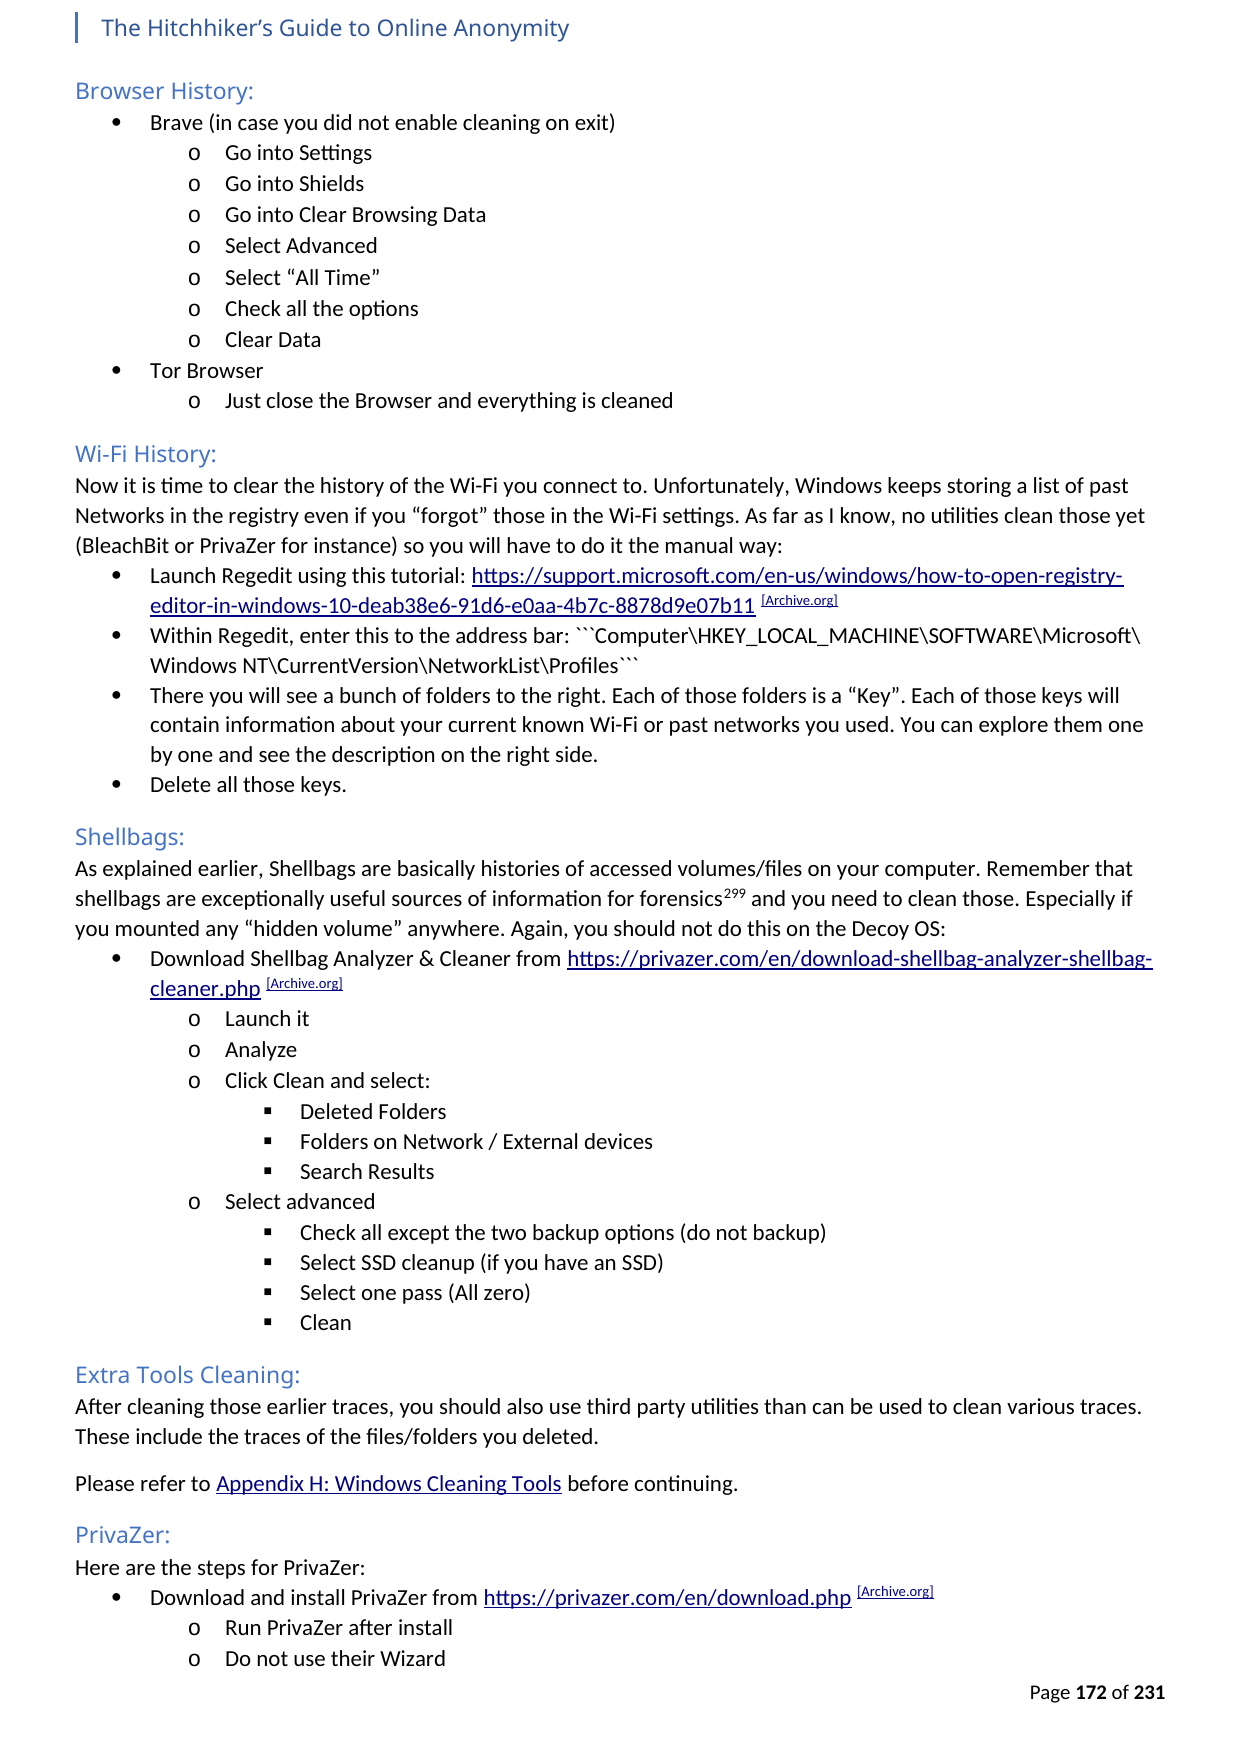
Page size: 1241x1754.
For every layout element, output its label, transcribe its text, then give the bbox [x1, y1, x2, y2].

list Click Clean and select: [187, 1066, 1165, 1096]
list Delete all those keys. [112, 770, 1165, 798]
text Now it is time to clear the history of the Wi-Fi you connect to. Unfortunately, Windows keeps storing a list of past Networks in the registry even if you “forgot” those in the Wi-Fi settings. As far as I know, no utilities clean those yet (BleachBit or PrivaZer for instance) so you will have to do it the manual way: [75, 471, 1165, 559]
text Please refer to Appendix H: Windows Cleaning Tools before continuing. [75, 1469, 1165, 1497]
list Go into Settings [187, 138, 1165, 167]
list Brave (in case you did not enable cleaning on exit) [112, 108, 1165, 136]
list Run PrivaZer after install [187, 1613, 1165, 1642]
list Within Regedit, enter this to the address bar: ```Computer\HKEY_LOCAL_MACHINE\SOFTWARE\Microsoft\Windows NT\CurrentVersion\NetworkList\Profiles``` [112, 621, 1165, 679]
list Analyze [187, 1035, 1165, 1064]
list Just close the Browser and everything is cleaned [187, 386, 1165, 415]
list Go into Shields [187, 169, 1165, 198]
list Folders on Network / External devices [262, 1127, 1165, 1155]
list Check all except the two backup options (do not backup) [262, 1218, 1165, 1246]
subtitle Shellbags: [75, 821, 1165, 852]
list Clean [262, 1308, 1165, 1336]
text As explained earlier, Shellbags are basically histories of accessed volumes/files on your computer. Remember that shellbags are exceptionally useful sources of information for forensics299 and you need to clean those. Especially if you mounted any “hidden volume” anywhere. Again, you should not do this on the Decoy OS: [75, 854, 1165, 942]
list Tor Browser [112, 356, 1165, 384]
list Download Shellbag Analyzer & Cleaner from https://privazer.com/en/download-shellbag-analyzer-shellbag-cleaner.php [Archive.org] [112, 944, 1165, 1002]
list There you will see a bunch of folders to the right. Each of those folders is a “Key”. Each of those keys will contain information about your current known Wi-Fi or past networks you used. You can explore them one by one and see the description on the right side. [112, 681, 1165, 768]
list Select SSD cleanup (if you have an SSD) [262, 1248, 1165, 1276]
list Select advanced [187, 1187, 1165, 1216]
list Select “All Time” [187, 263, 1165, 292]
list Go into Clear Browsing Data [187, 200, 1165, 229]
list Download and install PrivaZer from https://privazer.com/en/download.php [Archive.org] [112, 1583, 1165, 1611]
text Here are the steps for PrivaZer: [75, 1553, 1165, 1581]
list Clear Data [187, 325, 1165, 354]
subtitle PrivaZer: [75, 1519, 1165, 1551]
list Select one pass (All zero) [262, 1278, 1165, 1306]
list Launch it [187, 1004, 1165, 1033]
subtitle Wi-Fi History: [75, 438, 1165, 469]
list Select Advanced [187, 232, 1165, 261]
text After cleaning those earlier traces, you should also use third party utilities than can be used to clean various traces. These include the traces of the files/folders you deleted. [75, 1392, 1165, 1450]
list Check all the options [187, 294, 1165, 323]
list Search Results [262, 1157, 1165, 1185]
list Launch Regedit using this tutorial: https://support.microsoft.com/en-us/windows/how-to-open-registry-editor-in-windows-10-deab38e6-91d6-e0aa-4b7c-8878d9e07b11 [Archive.org] [112, 561, 1165, 619]
list Do not use their Wizard [187, 1644, 1165, 1673]
subtitle Browser History: [75, 75, 1165, 106]
subtitle Extra Tools Cleaning: [75, 1359, 1165, 1390]
list Deleted Folders [262, 1097, 1165, 1126]
